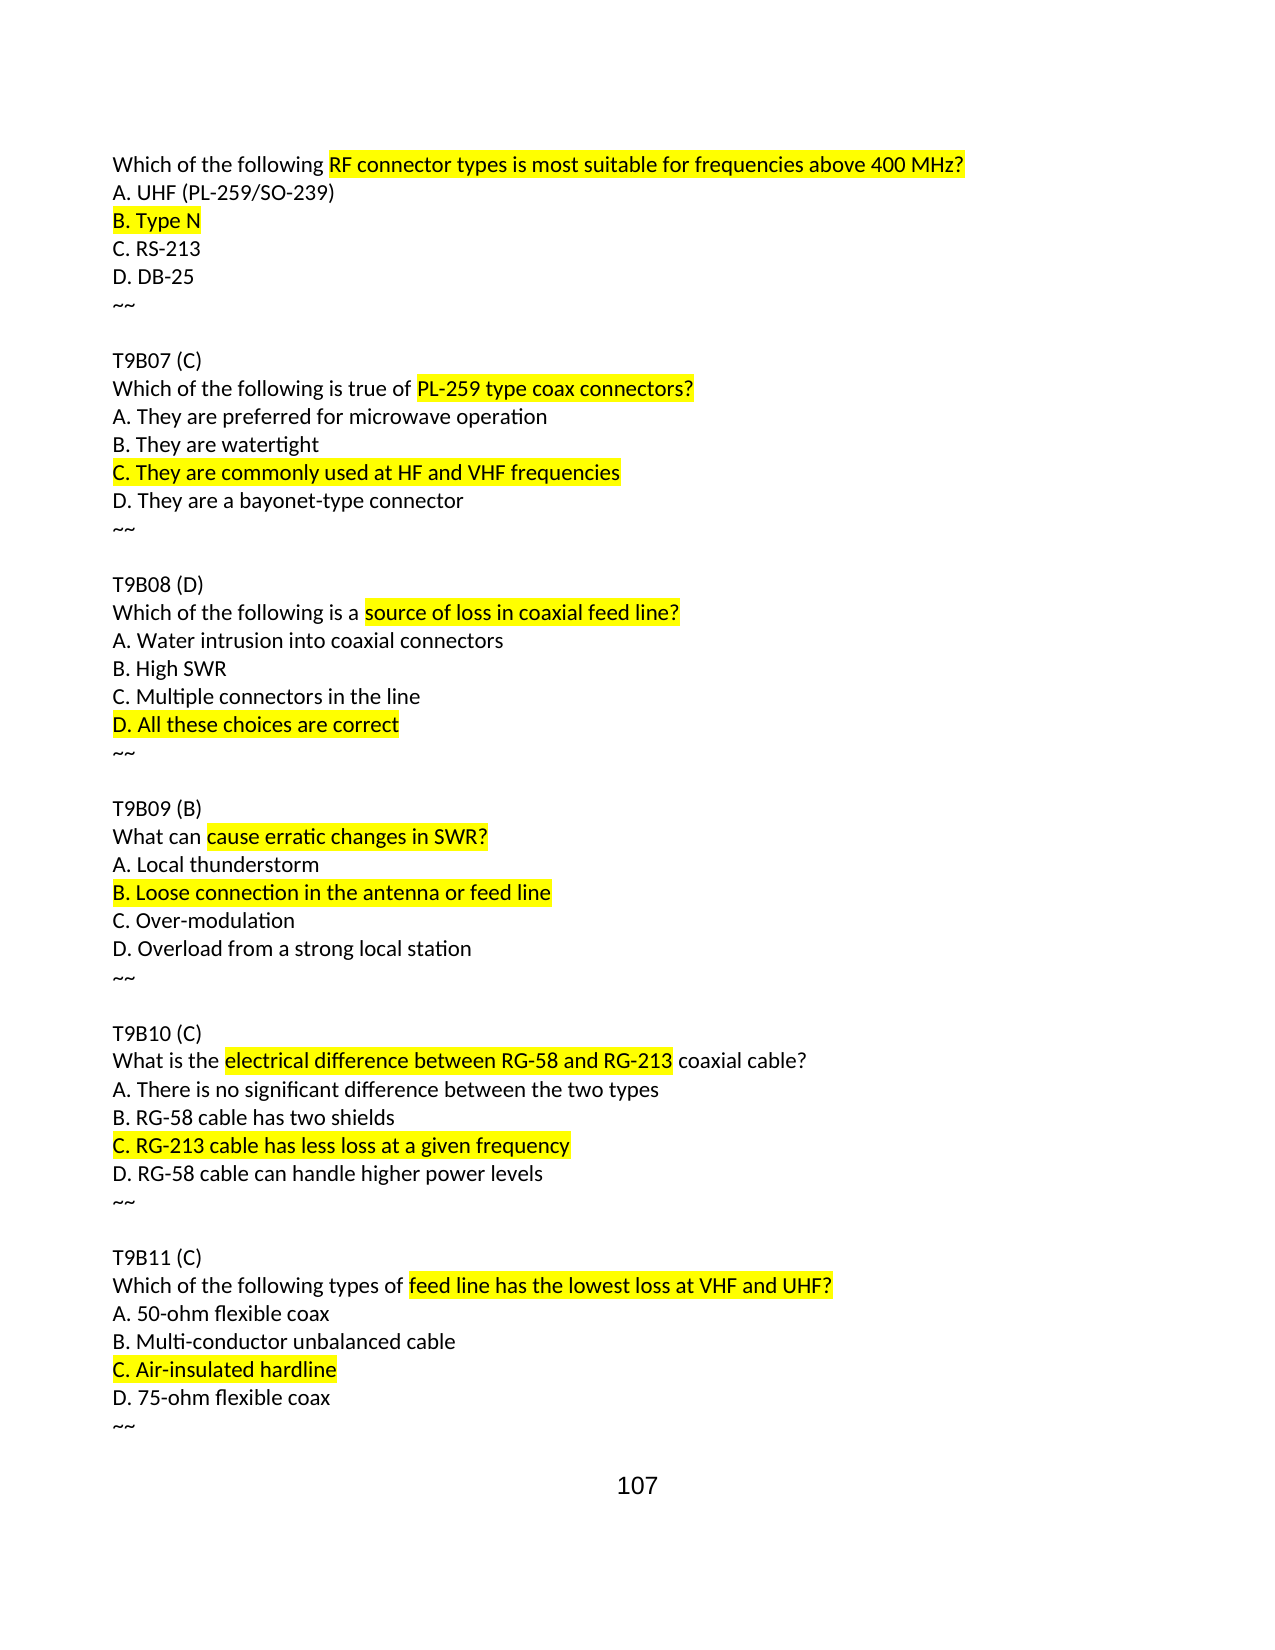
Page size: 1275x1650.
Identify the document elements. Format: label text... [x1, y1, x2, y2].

text A. Water intrusion into coaxial connectors [112, 626, 1162, 654]
text D. RG-58 cable can handle higher power levels [112, 1159, 1162, 1187]
text D. 75-ohm flexible coax [112, 1383, 1162, 1411]
text A. 50-ohm flexible coax [112, 1299, 1162, 1327]
text What can cause erratic changes in SWR? [112, 822, 1162, 851]
text C. Multiple connectors in the line [112, 682, 1162, 710]
text T9B08 (D) [112, 570, 1162, 598]
text A. There is no significant difference between the two types [112, 1075, 1162, 1103]
text B. RG-58 cable has two shields [112, 1103, 1162, 1131]
text C. Over-modulation [112, 907, 1162, 934]
text T9B09 (B) [112, 794, 1162, 822]
text T9B07 (C) [112, 346, 1162, 374]
text A. UHF (PL-259/SO-239) [112, 178, 1162, 206]
text A. They are preferred for microwave operation [112, 402, 1162, 430]
text What is the electrical difference between RG-58 and RG-213 coaxial cable? [112, 1047, 1162, 1075]
text D. DB-25 [112, 262, 1162, 290]
text ~~ [112, 738, 1162, 766]
text C. Air-insulated hardline [112, 1355, 1162, 1383]
text T9B10 (C) [112, 1019, 1162, 1047]
text D. Overload from a strong local station [112, 934, 1162, 963]
text ~~ [112, 290, 1162, 318]
text C. They are commonly used at HF and VHF frequencies [112, 458, 1162, 486]
text B. High SWR [112, 654, 1162, 682]
text B. Loose connection in the antenna or feed line [112, 878, 1162, 907]
text Which of the following is a source of loss in coaxial feed line? [112, 598, 1162, 626]
text ~~ [112, 963, 1162, 991]
text A. Local thunderstorm [112, 851, 1162, 878]
text D. They are a bayonet-type connector [112, 486, 1162, 514]
text Which of the following RF connector types is most suitable for frequencies above 400 MHz? [112, 150, 1162, 178]
text Which of the following is true of PL-259 type coax connectors? [112, 374, 1162, 402]
text B. They are watertight [112, 430, 1162, 458]
text ~~ [112, 1411, 1162, 1439]
text D. All these choices are correct [112, 710, 1162, 738]
text B. Multi-conductor unbalanced cable [112, 1327, 1162, 1355]
text Which of the following types of feed line has the lowest loss at VHF and UHF? [112, 1271, 1162, 1299]
text ~~ [112, 1187, 1162, 1215]
text C. RS-213 [112, 234, 1162, 262]
text B. Type N [112, 206, 1162, 234]
text T9B11 (C) [112, 1243, 1162, 1271]
text C. RG-213 cable has less loss at a given frequency [112, 1131, 1162, 1159]
text ~~ [112, 514, 1162, 542]
